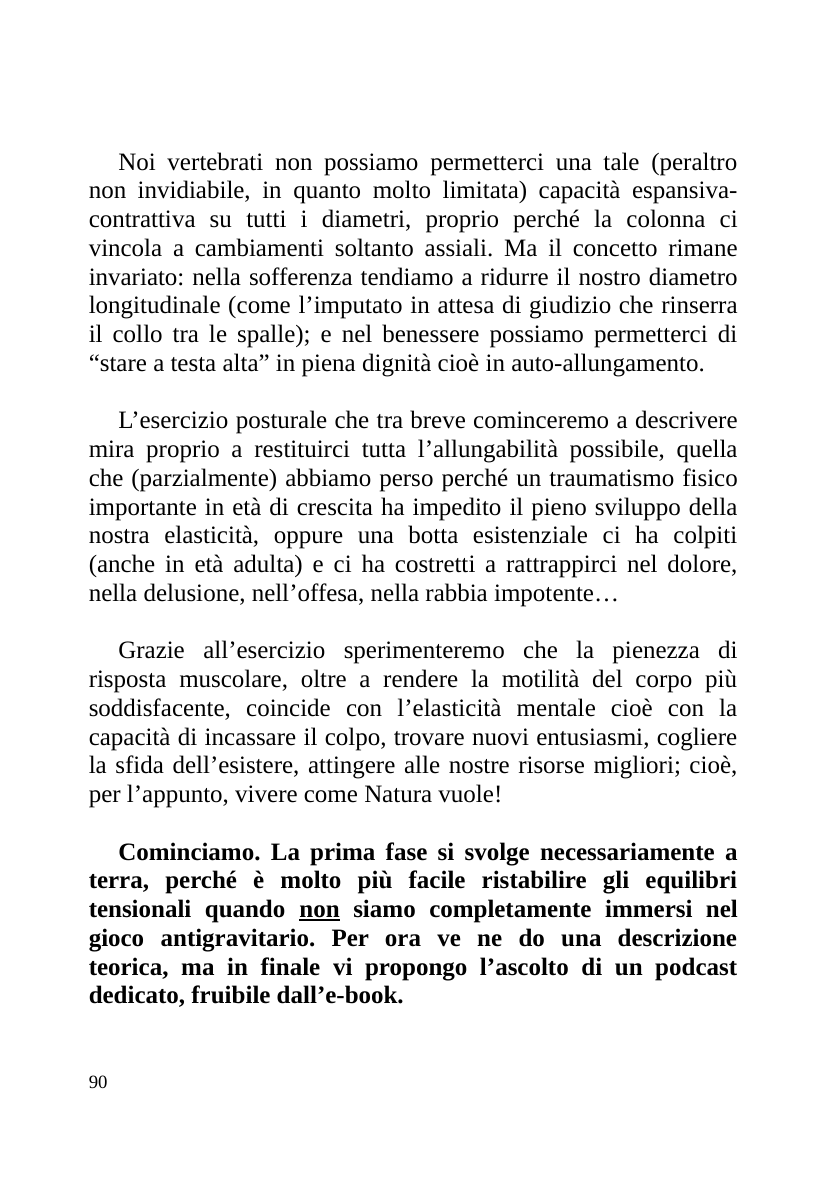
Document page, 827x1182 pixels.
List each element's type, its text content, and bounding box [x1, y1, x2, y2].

text Cominciamo. La prima fase si svolge necessariamente a terra, perché è molto più facile ristabilire gli equilibri tensionali quando non siamo completamente immersi nel gioco antigravitario. Per ora ve ne do una descrizione teorica, ma in finale vi propongo l’ascolto di un podcast dedicato, fruibile dall’e-book. [88, 837, 738, 1009]
text L’esercizio posturale che tra breve cominceremo a descrivere mira proprio a restituirci tutta l’allungabilità possibile, quella che (parzialmente) abbiamo perso perché un traumatismo fisico importante in età di crescita ha impedito il pieno sviluppo della nostra elasticità, oppure una botta esistenziale ci ha colpiti (anche in età adulta) e ci ha costretti a rattrappirci nel dolore, nella delusione, nell’offesa, nella rabbia impotente… [88, 406, 738, 607]
text Noi vertebrati non possiamo permetterci una tale (peraltro non invidiabile, in quanto molto limitata) capacità espansiva-contrattiva su tutti i diametri, proprio perché la colonna ci vincola a cambiamenti soltanto assiali. Ma il concetto rimane invariato: nella sofferenza tendiamo a ridurre il nostro diametro longitudinale (come l’imputato in attesa di giudizio che rinserra il collo tra le spalle); e nel benessere possiamo permetterci di “stare a testa alta” in piena dignità cioè in auto-allungamento. [88, 147, 738, 377]
text Grazie all’esercizio sperimenteremo che la pienezza di risposta muscolare, oltre a rendere la motilità del corpo più soddisfacente, coincide con l’elasticità mentale cioè con la capacità di incassare il colpo, trovare nuovi entusiasmi, cogliere la sfida dell’esistere, attingere alle nostre risorse migliori; cioè, per l’appunto, vivere come Natura vuole! [88, 636, 738, 808]
